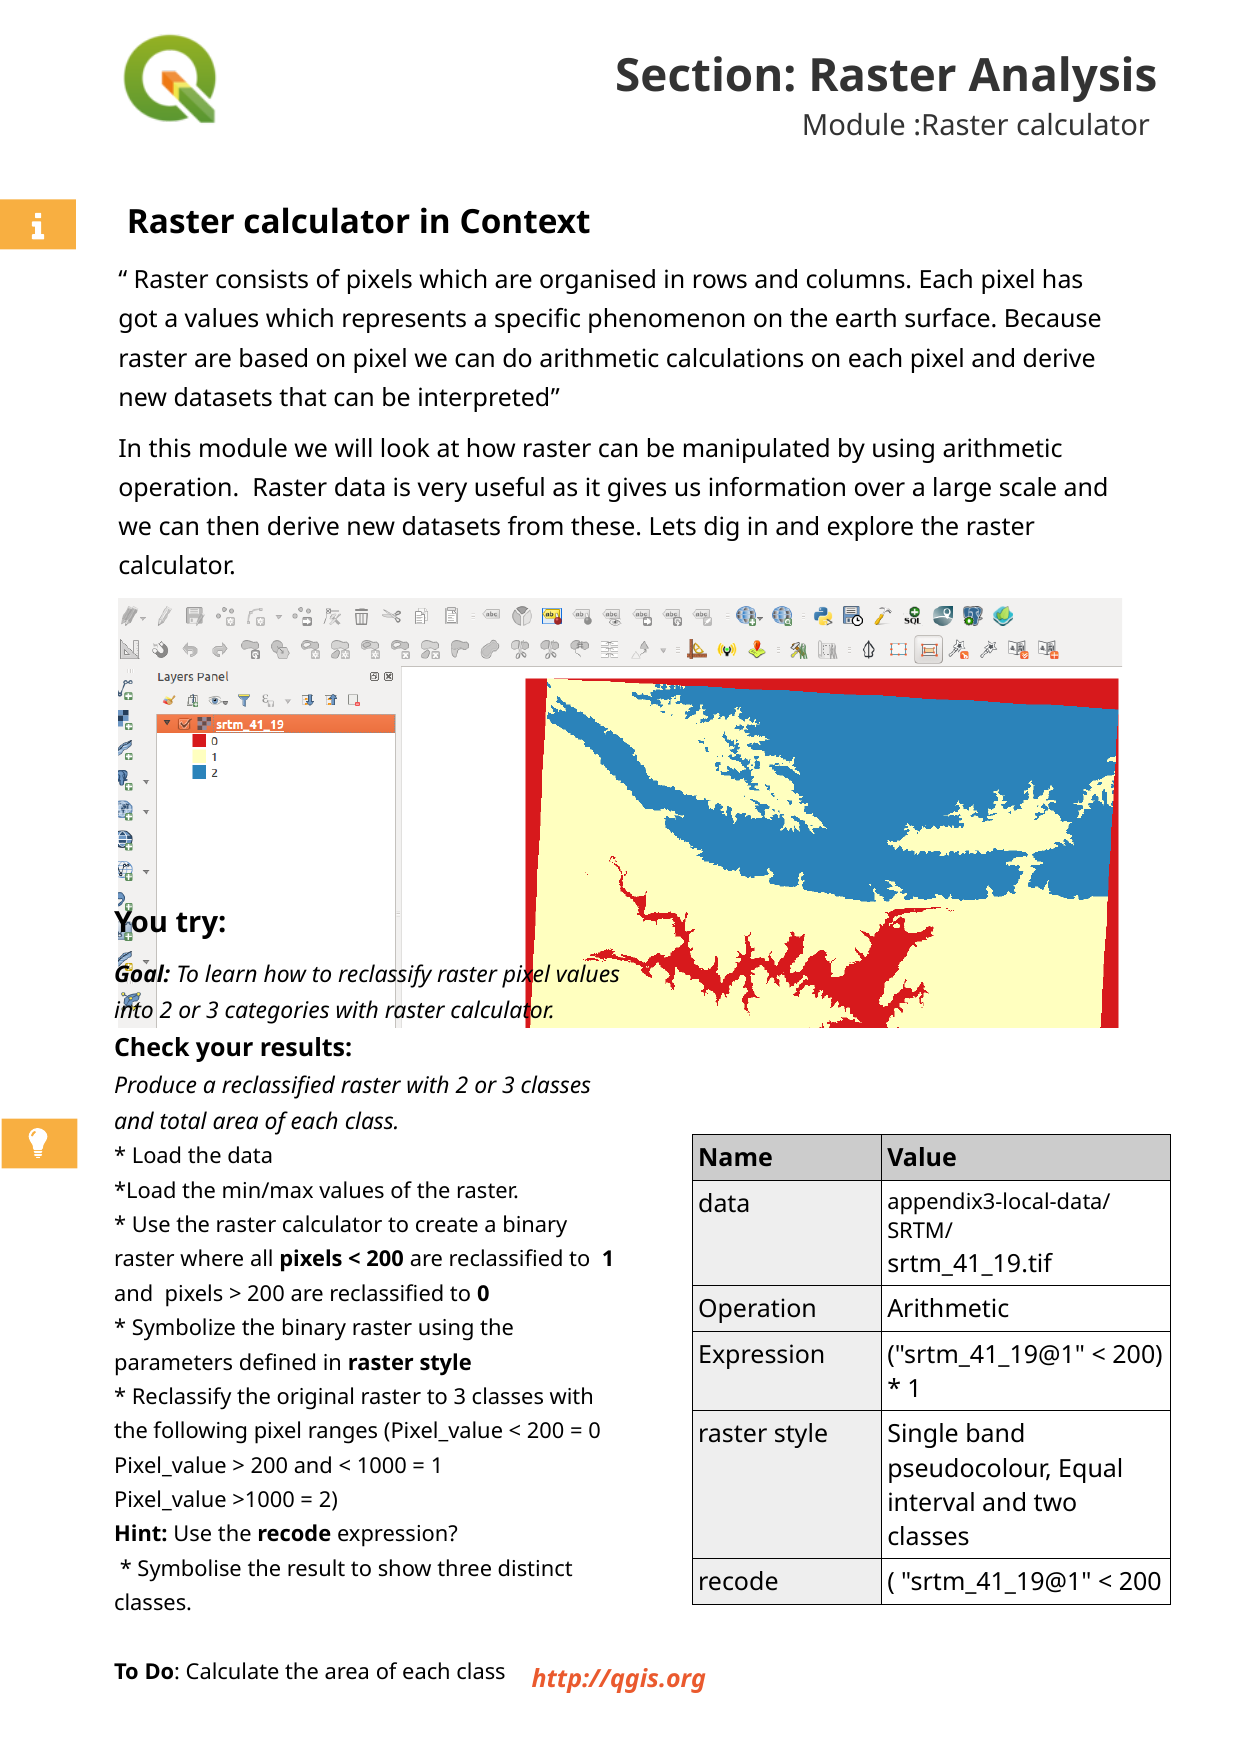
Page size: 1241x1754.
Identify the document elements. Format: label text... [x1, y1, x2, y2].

table_cell Single band pseudocolour, Equal interval and two classes [882, 1411, 1170, 1558]
table_cell raster style [693, 1411, 881, 1558]
table_cell Operation [693, 1286, 881, 1331]
text “ Raster consists of pixels which are organised in rows and columns. Each pixel has got a values which represents a specific phenomenon on the earth surface. Because raster are based on pixel we can do arithmetic calculations on each pixel and derive new datasets that can be interpreted” [118, 262, 1122, 413]
table_cell Arithmetic [882, 1286, 1170, 1331]
picture [118, 598, 1123, 1028]
subtitle Raster calculator in Context [118, 198, 1122, 243]
table_cell data [693, 1181, 881, 1285]
table_header Value [882, 1135, 1170, 1180]
table_cell recode [693, 1559, 881, 1604]
table_cell ( "srtm_41_19@1" < 200 [882, 1559, 1170, 1604]
table_cell ("srtm_41_19@1" < 200) * 1 [882, 1332, 1170, 1410]
table_cell Expression [693, 1332, 881, 1410]
table_header Name [693, 1135, 881, 1180]
picture [122, 31, 218, 127]
table_cell appendix3-local-data/SRTM/ srtm_41_19.tif [882, 1181, 1170, 1285]
text In this module we will look at how raster can be manipulated by using arithmetic operation. Raster data is very useful as it gives us information over a large scale and we can then derive new datasets from these. Lets dig in and explore the raster calculator. [118, 430, 1122, 582]
